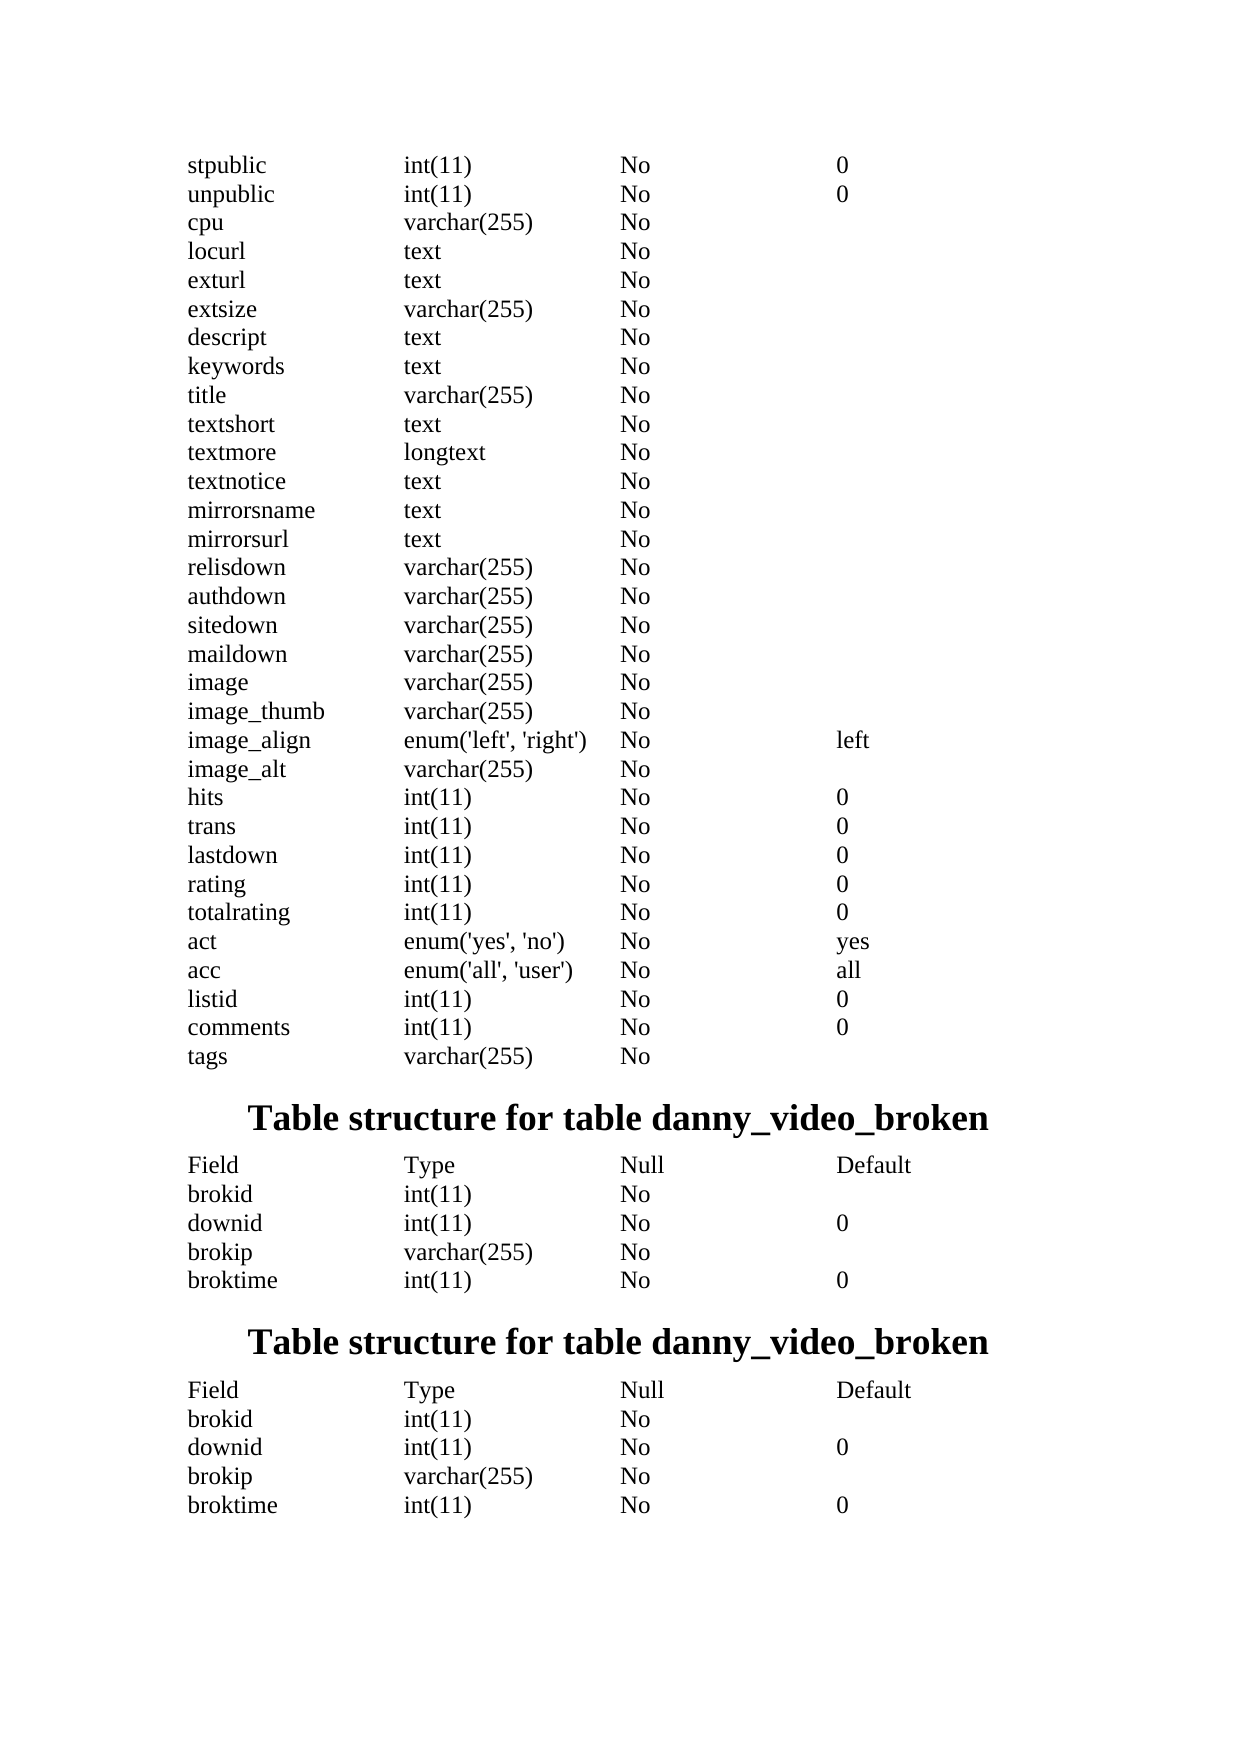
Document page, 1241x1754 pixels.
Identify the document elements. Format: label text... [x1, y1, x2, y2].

table_cell No [620, 236, 836, 265]
table_cell mirrorsname [188, 495, 404, 524]
table_cell hits [188, 783, 404, 811]
table_cell totalrating [188, 898, 404, 926]
table_cell [836, 351, 1053, 380]
table_cell 0 [836, 179, 1053, 207]
table_cell [836, 524, 1053, 552]
table_cell No [620, 668, 836, 696]
table_cell int(11) [404, 1433, 620, 1461]
table_cell int(11) [404, 179, 620, 207]
table_cell [836, 581, 1053, 610]
table_cell varchar(255) [404, 380, 620, 409]
table_cell int(11) [404, 811, 620, 840]
table_cell [836, 754, 1053, 782]
table_cell No [620, 926, 836, 955]
table_cell varchar(255) [404, 610, 620, 639]
table_cell locurl [188, 236, 404, 265]
table_cell No [620, 696, 836, 725]
table_cell stpublic [188, 150, 404, 179]
table_cell varchar(255) [404, 294, 620, 322]
table_cell acc [188, 955, 404, 984]
table_cell No [620, 1179, 836, 1208]
table_cell text [404, 265, 620, 294]
table_cell No [620, 1433, 836, 1461]
table_cell brokip [188, 1237, 404, 1266]
table_cell sitedown [188, 610, 404, 639]
table_cell 0 [836, 1490, 1053, 1519]
table_cell No [620, 1237, 836, 1266]
table_cell [836, 1461, 1053, 1490]
table_header Field [188, 1375, 404, 1404]
table_cell [836, 208, 1053, 236]
table_cell 0 [836, 811, 1053, 840]
table_cell No [620, 725, 836, 754]
table_cell rating [188, 869, 404, 897]
table_cell No [620, 1208, 836, 1237]
table_cell authdown [188, 581, 404, 610]
table_cell 0 [836, 1266, 1053, 1294]
table_cell [836, 236, 1053, 265]
table_cell textmore [188, 438, 404, 466]
table_cell trans [188, 811, 404, 840]
table_cell text [404, 409, 620, 437]
table_cell enum('left', 'right') [404, 725, 620, 754]
table_cell int(11) [404, 840, 620, 869]
table_cell int(11) [404, 1404, 620, 1432]
table_cell image_align [188, 725, 404, 754]
table_cell varchar(255) [404, 754, 620, 782]
table_cell No [620, 323, 836, 351]
table_cell No [620, 869, 836, 897]
table_cell No [620, 495, 836, 524]
table_cell keywords [188, 351, 404, 380]
table_cell varchar(255) [404, 208, 620, 236]
table_cell title [188, 380, 404, 409]
table_cell brokip [188, 1461, 404, 1490]
table_cell [836, 610, 1053, 639]
table_cell text [404, 351, 620, 380]
table_cell varchar(255) [404, 581, 620, 610]
table_header Null [620, 1151, 836, 1179]
table_cell image [188, 668, 404, 696]
table_header Default [836, 1151, 1053, 1179]
table_cell act [188, 926, 404, 955]
table_cell descript [188, 323, 404, 351]
table_cell [836, 696, 1053, 725]
table_cell No [620, 1013, 836, 1041]
table_cell exturl [188, 265, 404, 294]
table_cell downid [188, 1433, 404, 1461]
table_cell relisdown [188, 553, 404, 581]
table_cell int(11) [404, 869, 620, 897]
table_cell int(11) [404, 1208, 620, 1237]
table_cell [836, 380, 1053, 409]
table_cell text [404, 323, 620, 351]
table_cell mirrorsurl [188, 524, 404, 552]
table_cell [836, 495, 1053, 524]
table_cell [836, 639, 1053, 667]
table_cell extsize [188, 294, 404, 322]
table_cell No [620, 610, 836, 639]
table_cell No [620, 208, 836, 236]
table_cell varchar(255) [404, 553, 620, 581]
table_cell cpu [188, 208, 404, 236]
table_cell No [620, 1461, 836, 1490]
table_header Field [188, 1151, 404, 1179]
table_cell No [620, 409, 836, 437]
table_cell No [620, 898, 836, 926]
table_header Default [836, 1375, 1053, 1404]
table_cell No [620, 553, 836, 581]
table_cell broktime [188, 1490, 404, 1519]
table_cell textshort [188, 409, 404, 437]
table_cell No [620, 438, 836, 466]
table_cell brokid [188, 1179, 404, 1208]
table_cell 0 [836, 1433, 1053, 1461]
table_cell varchar(255) [404, 1237, 620, 1266]
table_cell No [620, 955, 836, 984]
table_cell No [620, 294, 836, 322]
table_cell No [620, 466, 836, 495]
table_cell 0 [836, 840, 1053, 869]
table_cell 0 [836, 1208, 1053, 1237]
table_cell No [620, 840, 836, 869]
table_cell unpublic [188, 179, 404, 207]
table_cell varchar(255) [404, 668, 620, 696]
table_header Type [404, 1151, 620, 1179]
table_cell 0 [836, 150, 1053, 179]
table_cell No [620, 380, 836, 409]
table_cell text [404, 495, 620, 524]
table_cell image_thumb [188, 696, 404, 725]
table_cell [836, 668, 1053, 696]
table_cell 0 [836, 898, 1053, 926]
table_cell varchar(255) [404, 1461, 620, 1490]
table_cell [836, 438, 1053, 466]
table_cell varchar(255) [404, 1041, 620, 1070]
table_cell int(11) [404, 783, 620, 811]
table_cell maildown [188, 639, 404, 667]
table_cell brokid [188, 1404, 404, 1432]
table_header Null [620, 1375, 836, 1404]
table_cell lastdown [188, 840, 404, 869]
table_cell No [620, 1490, 836, 1519]
table_cell comments [188, 1013, 404, 1041]
table_cell 0 [836, 984, 1053, 1012]
table_cell text [404, 466, 620, 495]
table_cell [836, 553, 1053, 581]
table_cell downid [188, 1208, 404, 1237]
table_cell No [620, 265, 836, 294]
table_cell enum('all', 'user') [404, 955, 620, 984]
table_cell [836, 466, 1053, 495]
table_cell No [620, 1266, 836, 1294]
subtitle Table structure for table danny_video_broken [187, 1319, 1053, 1362]
table_cell No [620, 783, 836, 811]
table_cell broktime [188, 1266, 404, 1294]
table_cell [836, 323, 1053, 351]
table_cell No [620, 754, 836, 782]
table_cell tags [188, 1041, 404, 1070]
table_header Type [404, 1375, 620, 1404]
table_cell [836, 265, 1053, 294]
table_cell image_alt [188, 754, 404, 782]
table_cell [836, 1179, 1053, 1208]
table_cell No [620, 150, 836, 179]
table_cell longtext [404, 438, 620, 466]
table_cell int(11) [404, 1013, 620, 1041]
table_cell No [620, 1041, 836, 1070]
table_cell No [620, 351, 836, 380]
table_cell 0 [836, 1013, 1053, 1041]
table_cell [836, 409, 1053, 437]
table_cell listid [188, 984, 404, 1012]
table_cell int(11) [404, 1179, 620, 1208]
table_cell varchar(255) [404, 639, 620, 667]
table_cell int(11) [404, 898, 620, 926]
table_cell text [404, 524, 620, 552]
table_cell textnotice [188, 466, 404, 495]
table_cell enum('yes', 'no') [404, 926, 620, 955]
table_cell [836, 294, 1053, 322]
table_cell No [620, 639, 836, 667]
table_cell No [620, 179, 836, 207]
table_cell No [620, 581, 836, 610]
table_cell left [836, 725, 1053, 754]
table_cell int(11) [404, 1490, 620, 1519]
table_cell No [620, 524, 836, 552]
table_cell int(11) [404, 1266, 620, 1294]
table_cell 0 [836, 869, 1053, 897]
table_cell 0 [836, 783, 1053, 811]
table_cell [836, 1404, 1053, 1432]
table_cell int(11) [404, 150, 620, 179]
table_cell [836, 1041, 1053, 1070]
table_cell int(11) [404, 984, 620, 1012]
table_cell No [620, 811, 836, 840]
table_cell yes [836, 926, 1053, 955]
table_cell all [836, 955, 1053, 984]
table_cell varchar(255) [404, 696, 620, 725]
table_cell text [404, 236, 620, 265]
table_cell No [620, 984, 836, 1012]
subtitle Table structure for table danny_video_broken [187, 1095, 1053, 1138]
table_cell [836, 1237, 1053, 1266]
table_cell No [620, 1404, 836, 1432]
